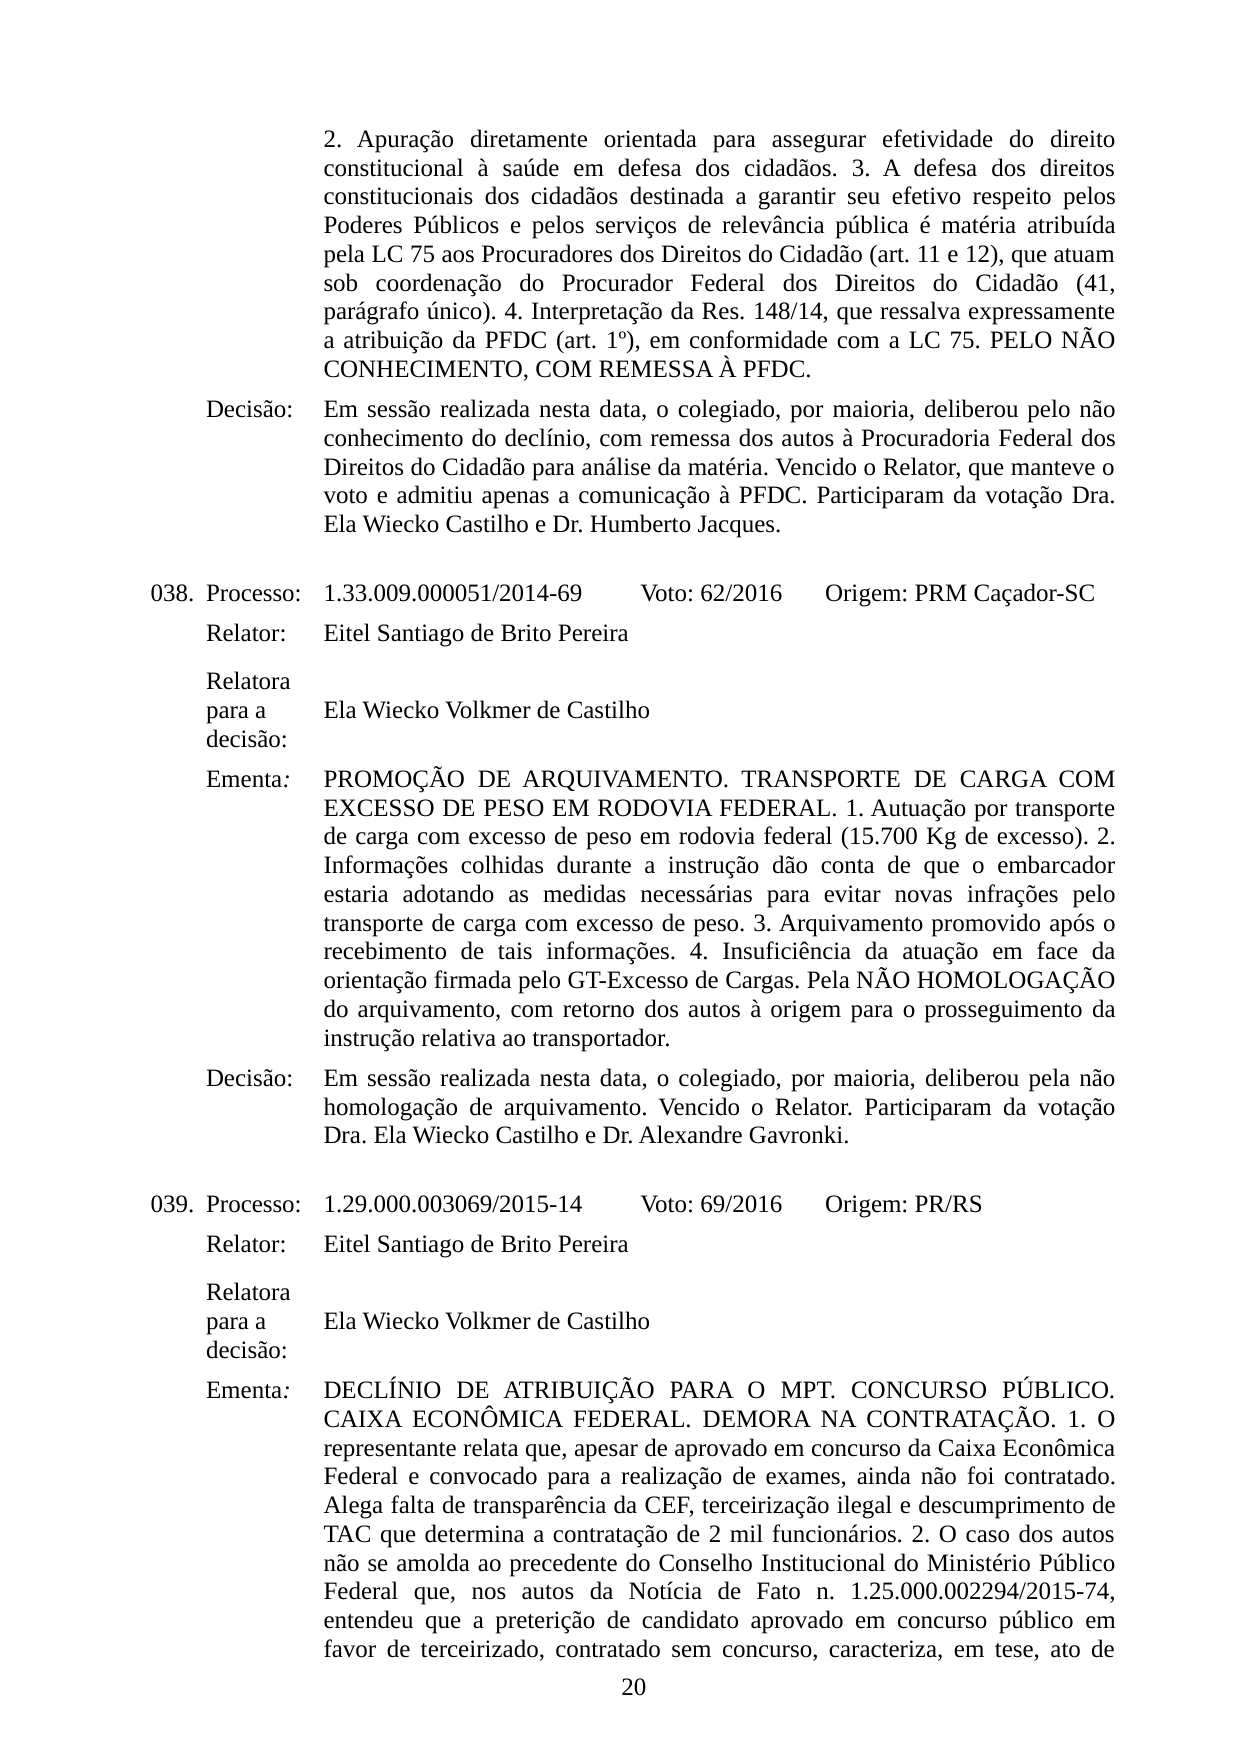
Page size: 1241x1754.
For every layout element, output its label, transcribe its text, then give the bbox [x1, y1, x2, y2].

table_cell Eitel Santiago de Brito Pereira Ela Wiecko Volkmer de Castilho [318, 1224, 1122, 1369]
table_header Voto: 69/2016 [635, 1184, 819, 1224]
table_header 038. [145, 572, 200, 612]
table_cell Relator: Relatora para a decisão: [200, 613, 318, 758]
table_cell [145, 388, 200, 543]
table_cell DECLÍNIO DE ATRIBUIÇÃO PARA O MPT. CONCURSO PÚBLICO. CAIXA ECONÔMICA FEDERAL. DEMORA NA CONTRATAÇÃO. 1. O representante relata que, apesar de aprovado em concurso da Caixa Econômica Federal e convocado para a realização de exames, ainda não foi contratado. Alega falta de transparência da CEF, terceirização ilegal e descumprimento de TAC que determina a contratação de 2 mil funcionários. 2. O caso dos autos não se amolda ao precedente do Conselho Institucional do Ministério Público Federal que, nos autos da Notícia de Fato n. 1.25.000.002294/2015-74, entendeu que a preterição de candidato aprovado em concurso público em favor de terceirizado, contratado sem concurso, caracteriza, em tese, ato de [318, 1369, 1122, 1668]
table_header Voto: 62/2016 [635, 572, 819, 612]
table_cell [145, 1224, 200, 1369]
table_cell [145, 613, 200, 758]
table_cell PROMOÇÃO DE ARQUIVAMENTO. TRANSPORTE DE CARGA COM EXCESSO DE PESO EM RODOVIA FEDERAL. 1. Autuação por transporte de carga com excesso de peso em rodovia federal (15.700 Kg de excesso). 2. Informações colhidas durante a instrução dão conta de que o embarcador estaria adotando as medidas necessárias para evitar novas infrações pelo transporte de carga com excesso de peso. 3. Arquivamento promovido após o recebimento de tais informações. 4. Insuficiência da atuação em face da orientação firmada pelo GT-Excesso de Cargas. Pela NÃO HOMOLOGAÇÃO do arquivamento, com retorno dos autos à origem para o prosseguimento da instrução relativa ao transportador. [318, 758, 1122, 1057]
table_header 1.33.009.000051/2014-69 [318, 572, 634, 612]
table_cell Eitel Santiago de Brito Pereira Ela Wiecko Volkmer de Castilho [318, 613, 1122, 758]
table_header Processo: [200, 572, 318, 612]
table_cell [200, 118, 317, 388]
table_cell [145, 118, 200, 388]
table_header Origem: PR/RS [819, 1184, 1122, 1224]
table_cell Decisão: [200, 1057, 318, 1155]
table_header Processo: [200, 1184, 318, 1224]
table_header 1.29.000.003069/2015-14 [318, 1184, 634, 1224]
table_cell [145, 1057, 200, 1155]
table_cell Em sessão realizada nesta data, o colegiado, por maioria, deliberou pela não homologação de arquivamento. Vencido o Relator. Participaram da votação Dra. Ela Wiecko Castilho e Dr. Alexandre Gavronki. [318, 1057, 1122, 1155]
table_cell Em sessão realizada nesta data, o colegiado, por maioria, deliberou pelo não conhecimento do declínio, com remessa dos autos à Procuradoria Federal dos Direitos do Cidadão para análise da matéria. Vencido o Relator, que manteve o voto e admitiu apenas a comunicação à PFDC. Participaram da votação Dra. Ela Wiecko Castilho e Dr. Humberto Jacques. [318, 388, 1122, 543]
table_header Origem: PRM Caçador-SC [819, 572, 1122, 612]
table_cell [145, 1369, 200, 1668]
table_cell Ementa: [200, 1369, 318, 1668]
table_cell Decisão: [200, 388, 317, 543]
table_cell Ementa: [200, 758, 318, 1057]
table_header 039. [145, 1184, 200, 1224]
table_cell 2. Apuração diretamente orientada para assegurar efetividade do direito constitucional à saúde em defesa dos cidadãos. 3. A defesa dos direitos constitucionais dos cidadãos destinada a garantir seu efetivo respeito pelos Poderes Públicos e pelos serviços de relevância pública é matéria atribuída pela LC 75 aos Procuradores dos Direitos do Cidadão (art. 11 e 12), que atuam sob coordenação do Procurador Federal dos Direitos do Cidadão (41, parágrafo único). 4. Interpretação da Res. 148/14, que ressalva expressamente a atribuição da PFDC (art. 1º), em conformidade com a LC 75. PELO NÃO CONHECIMENTO, COM REMESSA À PFDC. [318, 118, 1122, 388]
table_cell Relator: Relatora para a decisão: [200, 1224, 318, 1369]
table_cell [145, 758, 200, 1057]
